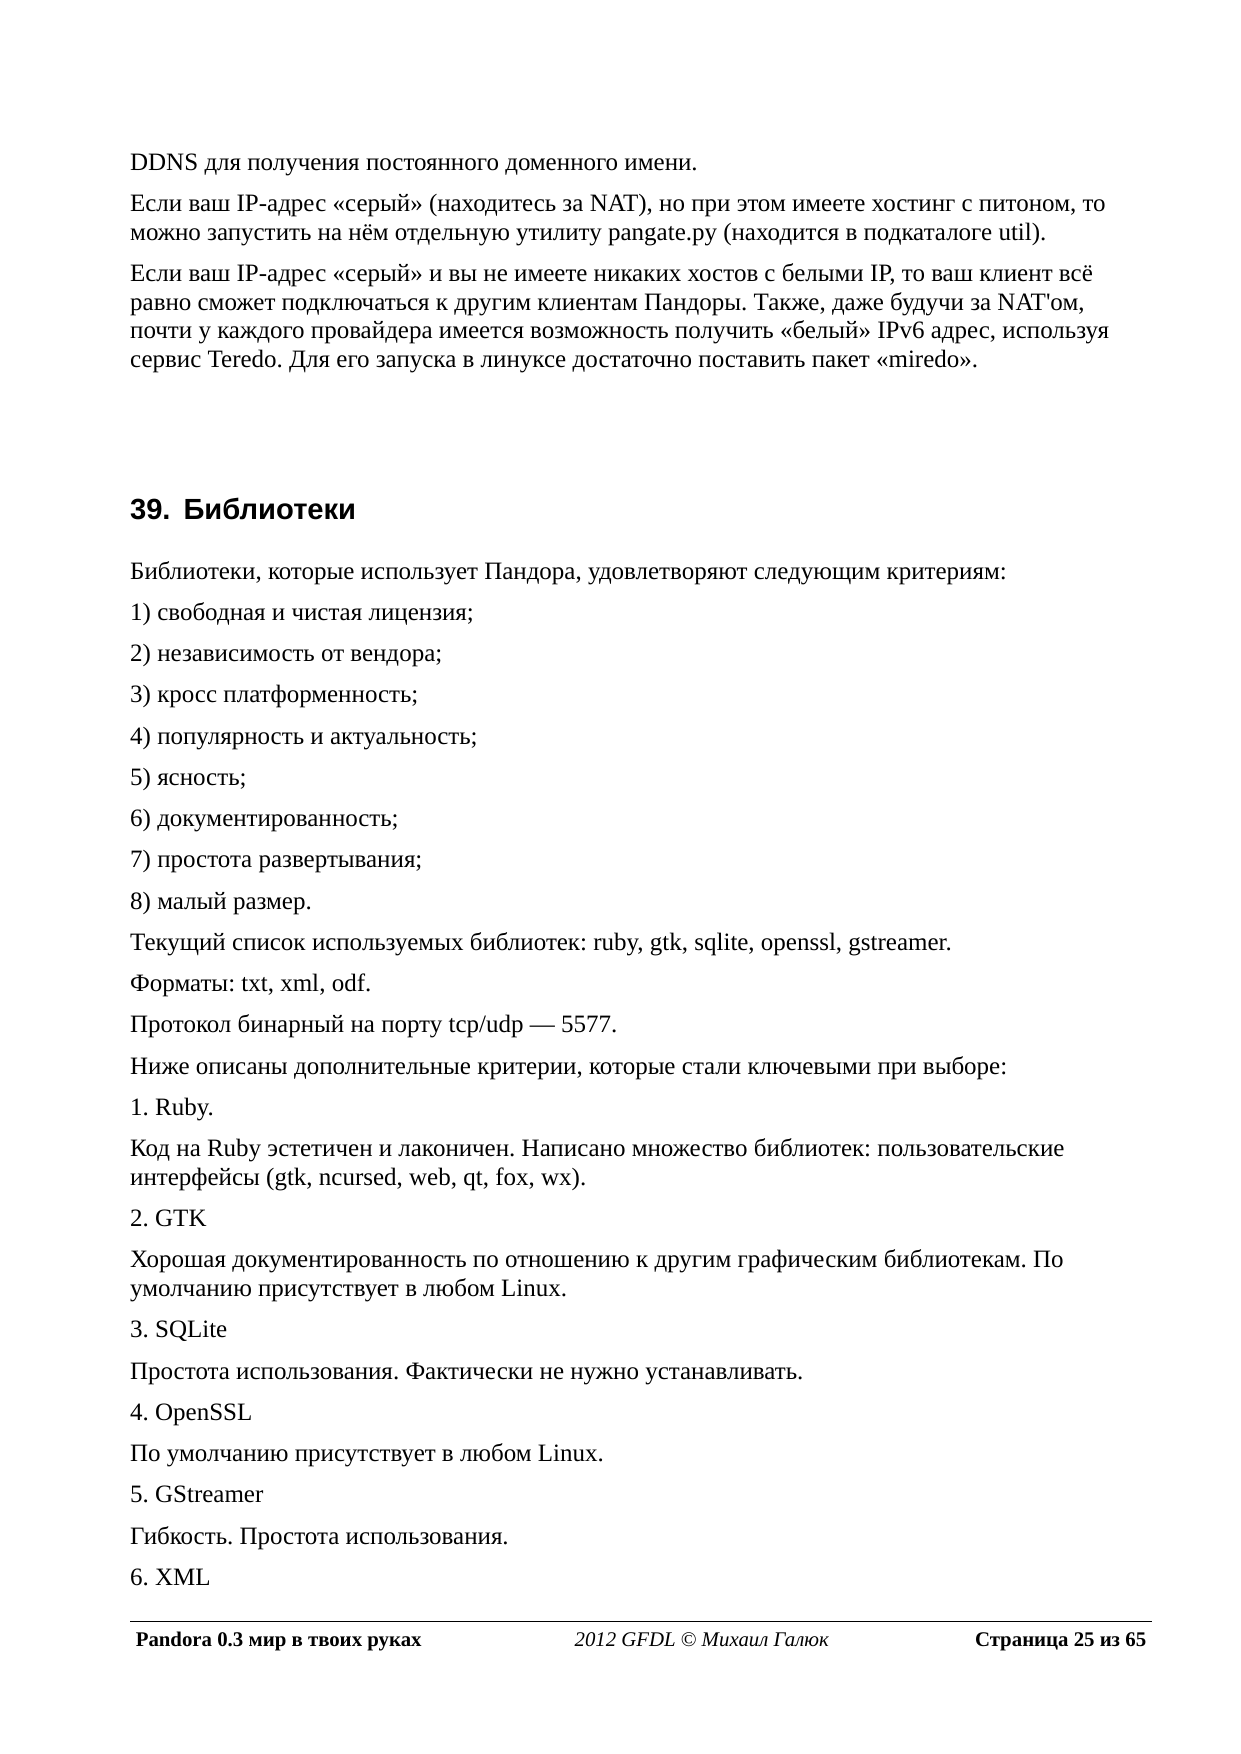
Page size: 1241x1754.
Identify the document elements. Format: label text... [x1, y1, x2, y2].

text 3. SQLite [130, 1314, 1152, 1343]
text 6) документированность; [130, 803, 1152, 832]
text 5) ясность; [130, 762, 1152, 791]
text Ниже описаны дополнительные критерии, которые стали ключевыми при выборе: [130, 1051, 1152, 1079]
text Библиотеки, которые использует Пандора, удовлетворяют следующим критериям: [130, 556, 1152, 584]
text Если ваш IP-адрес «серый» и вы не имеете никаких хостов с белыми IP, то ваш клиент всё равно сможет подключаться к другим клиентам Пандоры. Также, даже будучи за NAT'ом, почти у каждого провайдера имеется возможность получить «белый» IPv6 адрес, используя сервис Teredo. Для его запуска в линуксе достаточно поставить пакет «miredo». [130, 258, 1152, 373]
text 3) кросс платформенность; [130, 679, 1152, 708]
text 8) малый размер. [130, 886, 1152, 914]
subtitle Библиотеки [130, 492, 1152, 526]
text 2. GTK [130, 1203, 1152, 1232]
text 4. OpenSSL [130, 1397, 1152, 1426]
text Текущий список используемых библиотек: ruby, gtk, sqlite, openssl, gstreamer. [130, 927, 1152, 956]
text 1) свободная и чистая лицензия; [130, 597, 1152, 626]
text Протокол бинарный на порту tcp/udp — 5577. [130, 1009, 1152, 1038]
text По умолчанию присутствует в любом Linux. [130, 1438, 1152, 1467]
text Если ваш IP-адрес «серый» (находитесь за NAT), но при этом имеете хостинг с питоном, то можно запустить на нём отдельную утилиту pangate.py (находится в подкаталоге util). [130, 188, 1152, 246]
text 6. XML [130, 1562, 1152, 1591]
text 7) простота развертывания; [130, 844, 1152, 873]
text Код на Ruby эстетичен и лаконичен. Написано множество библиотек: пользовательские интерфейсы (gtk, ncursed, web, qt, fox, wx). [130, 1133, 1152, 1191]
text Простота использования. Фактически не нужно устанавливать. [130, 1356, 1152, 1384]
text Форматы: txt, xml, odf. [130, 968, 1152, 997]
text 1. Ruby. [130, 1092, 1152, 1121]
text 5. GStreamer [130, 1479, 1152, 1508]
text 4) популярность и актуальность; [130, 721, 1152, 749]
text Гибкость. Простота использования. [130, 1521, 1152, 1549]
text DDNS для получения постоянного доменного имени. [130, 147, 1152, 176]
text Хорошая документированность по отношению к другим графическим библиотекам. По умолчанию присутствует в любом Linux. [130, 1244, 1152, 1302]
text 2) независимость от вендора; [130, 638, 1152, 667]
